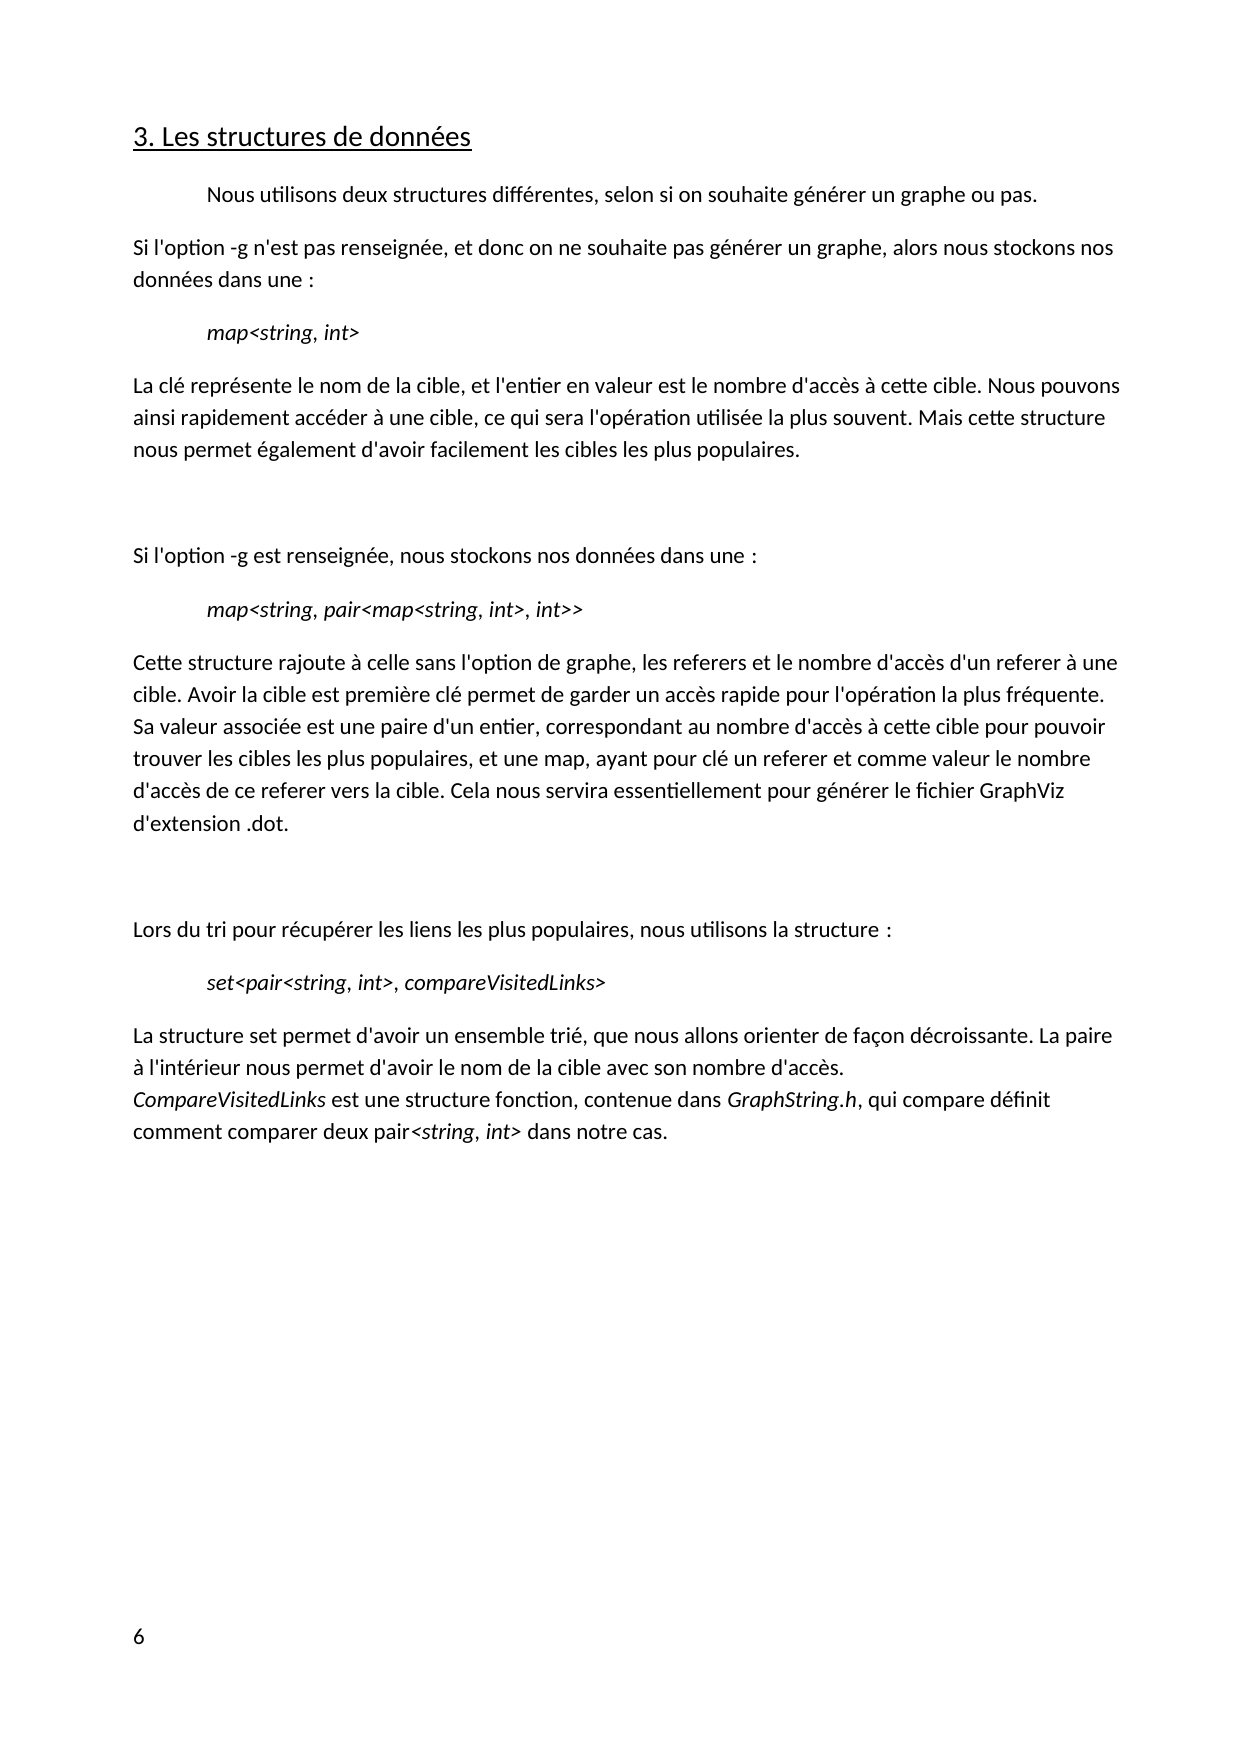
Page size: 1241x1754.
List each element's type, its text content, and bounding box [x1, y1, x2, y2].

text set<pair<string, int>, compareVisitedLinks> [133, 968, 1122, 996]
text Nous utilisons deux structures différentes, selon si on souhaite générer un graphe ou pas. [133, 180, 1122, 208]
text Si l'option -g est renseignée, nous stockons nos données dans une : [133, 542, 1122, 570]
text La clé représente le nom de la cible, et l'entier en valeur est le nombre d'accès à cette cible. Nous pouvons ainsi rapidement accéder à une cible, ce qui sera l'opération utilisée la plus souvent. Mais cette structure nous permet également d'avoir facilement les cibles les plus populaires. [133, 371, 1122, 464]
text La structure set permet d'avoir un ensemble trié, que nous allons orienter de façon décroissante. La paire à l'intérieur nous permet d'avoir le nom de la cible avec son nombre d'accès. CompareVisitedLinks est une structure fonction, contenue dans GraphString.h, qui compare définit comment comparer deux pair<string, int> dans notre cas. [133, 1021, 1122, 1145]
text 3. Les structures de données [133, 118, 1122, 154]
text Cette structure rajoute à celle sans l'option de graphe, les referers et le nombre d'accès d'un referer à une cible. Avoir la cible est première clé permet de garder un accès rapide pour l'opération la plus fréquente. Sa valeur associée est une paire d'un entier, correspondant au nombre d'accès à cette cible pour pouvoir trouver les cibles les plus populaires, et une map, ayant pour clé un referer et comme valeur le nombre d'accès de ce referer vers la cible. Cela nous servira essentiellement pour générer le fichier GraphViz d'extension .dot. [133, 648, 1122, 837]
text Lors du tri pour récupérer les liens les plus populaires, nous utilisons la structure : [133, 915, 1122, 943]
text map<string, pair<map<string, int>, int>> [133, 595, 1122, 623]
text map<string, int> [133, 318, 1122, 346]
text Si l'option -g n'est pas renseignée, et donc on ne souhaite pas générer un graphe, alors nous stockons nos données dans une : [133, 233, 1122, 293]
